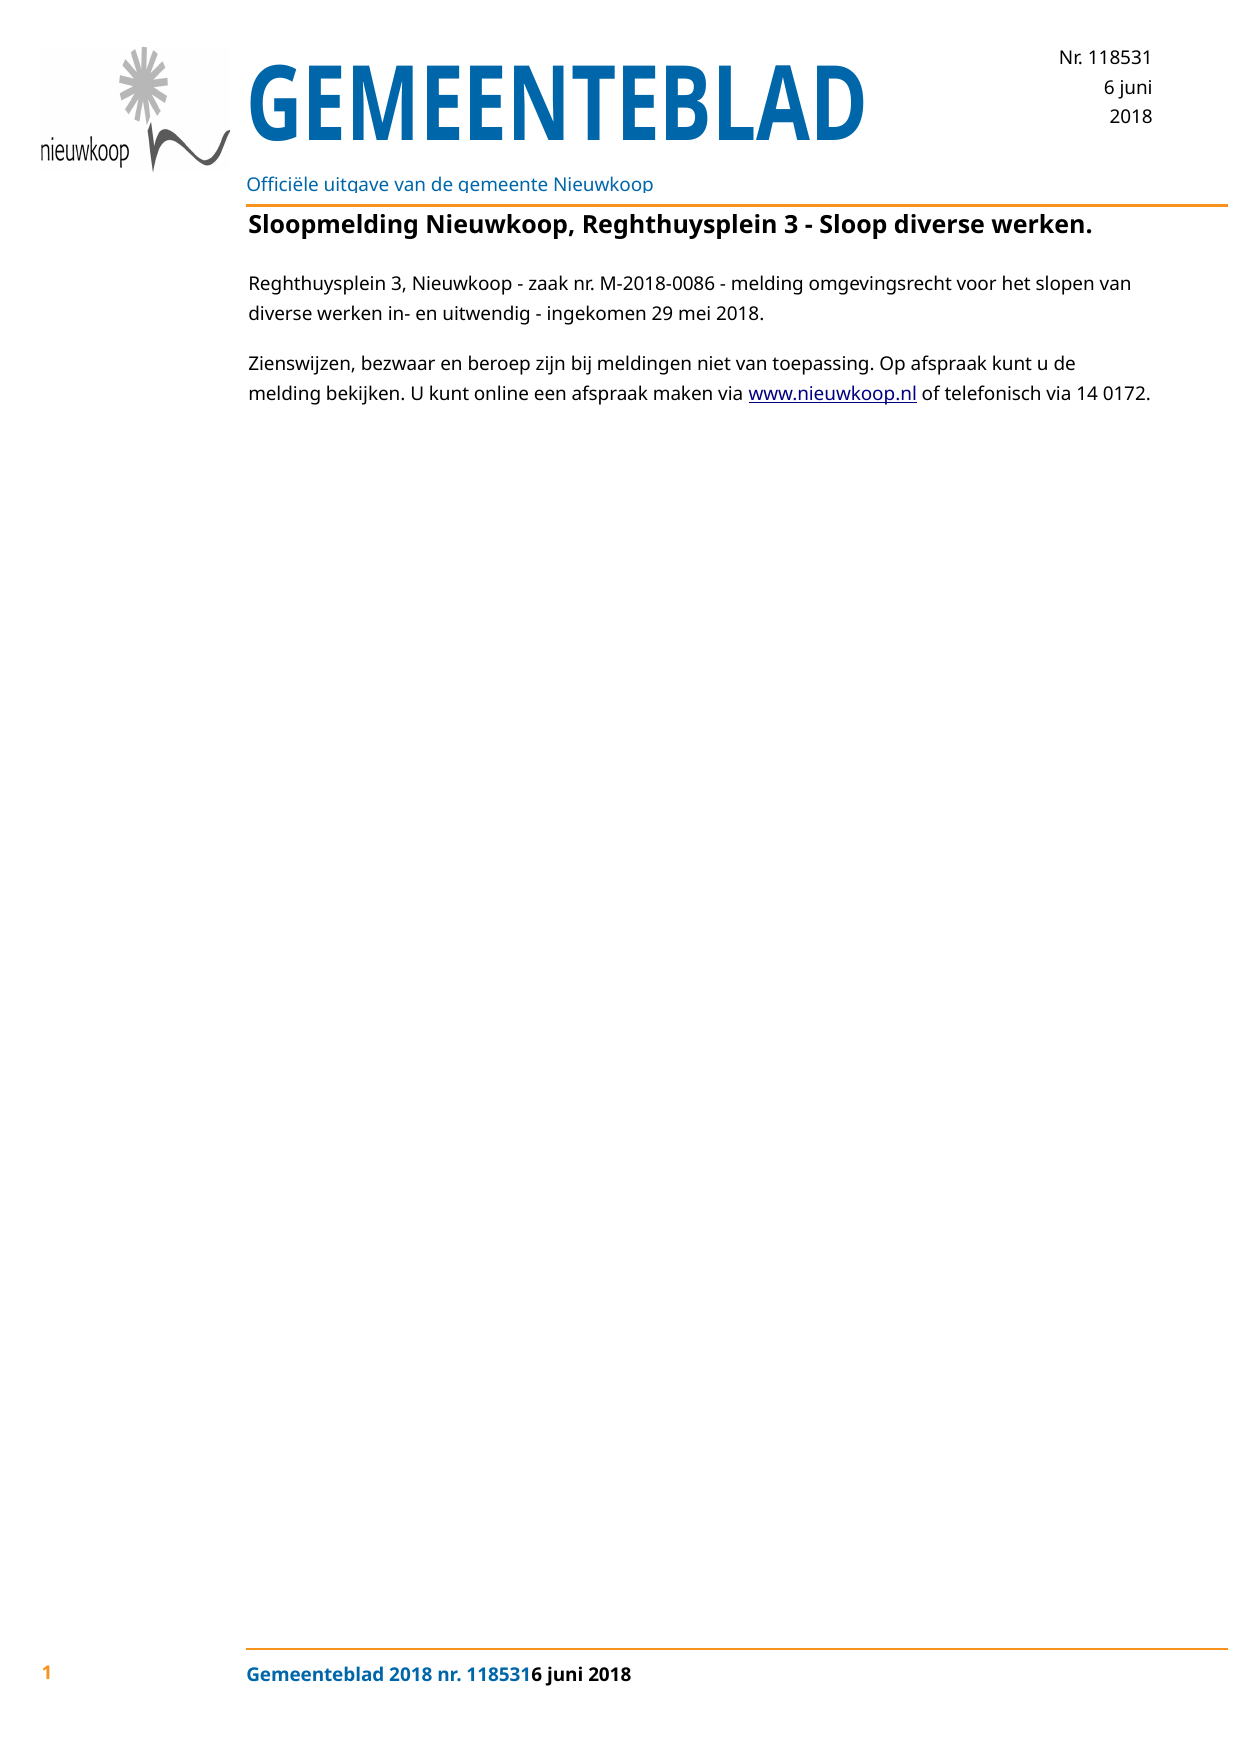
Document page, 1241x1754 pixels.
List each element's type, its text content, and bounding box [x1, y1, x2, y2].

text Zienswijzen, bezwaar en beroep zijn bij meldingen niet van toepassing. Op afspraak kunt u de melding bekijken. U kunt online een afspraak maken via www.nieuwkoop.nl of telefonisch via 14 0172. [248, 350, 1152, 406]
text Reghthuysplein 3, Nieuwkoop - zaak nr. M-2018-0086 - melding omgevingsrecht voor het slopen van diverse werken in- en uitwendig - ingekomen 29 mei 2018. [248, 270, 1152, 326]
picture [41, 47, 231, 172]
text Sloopmelding Nieuwkoop, Reghthuysplein 3 - Sloop diverse werken. [248, 207, 1152, 241]
